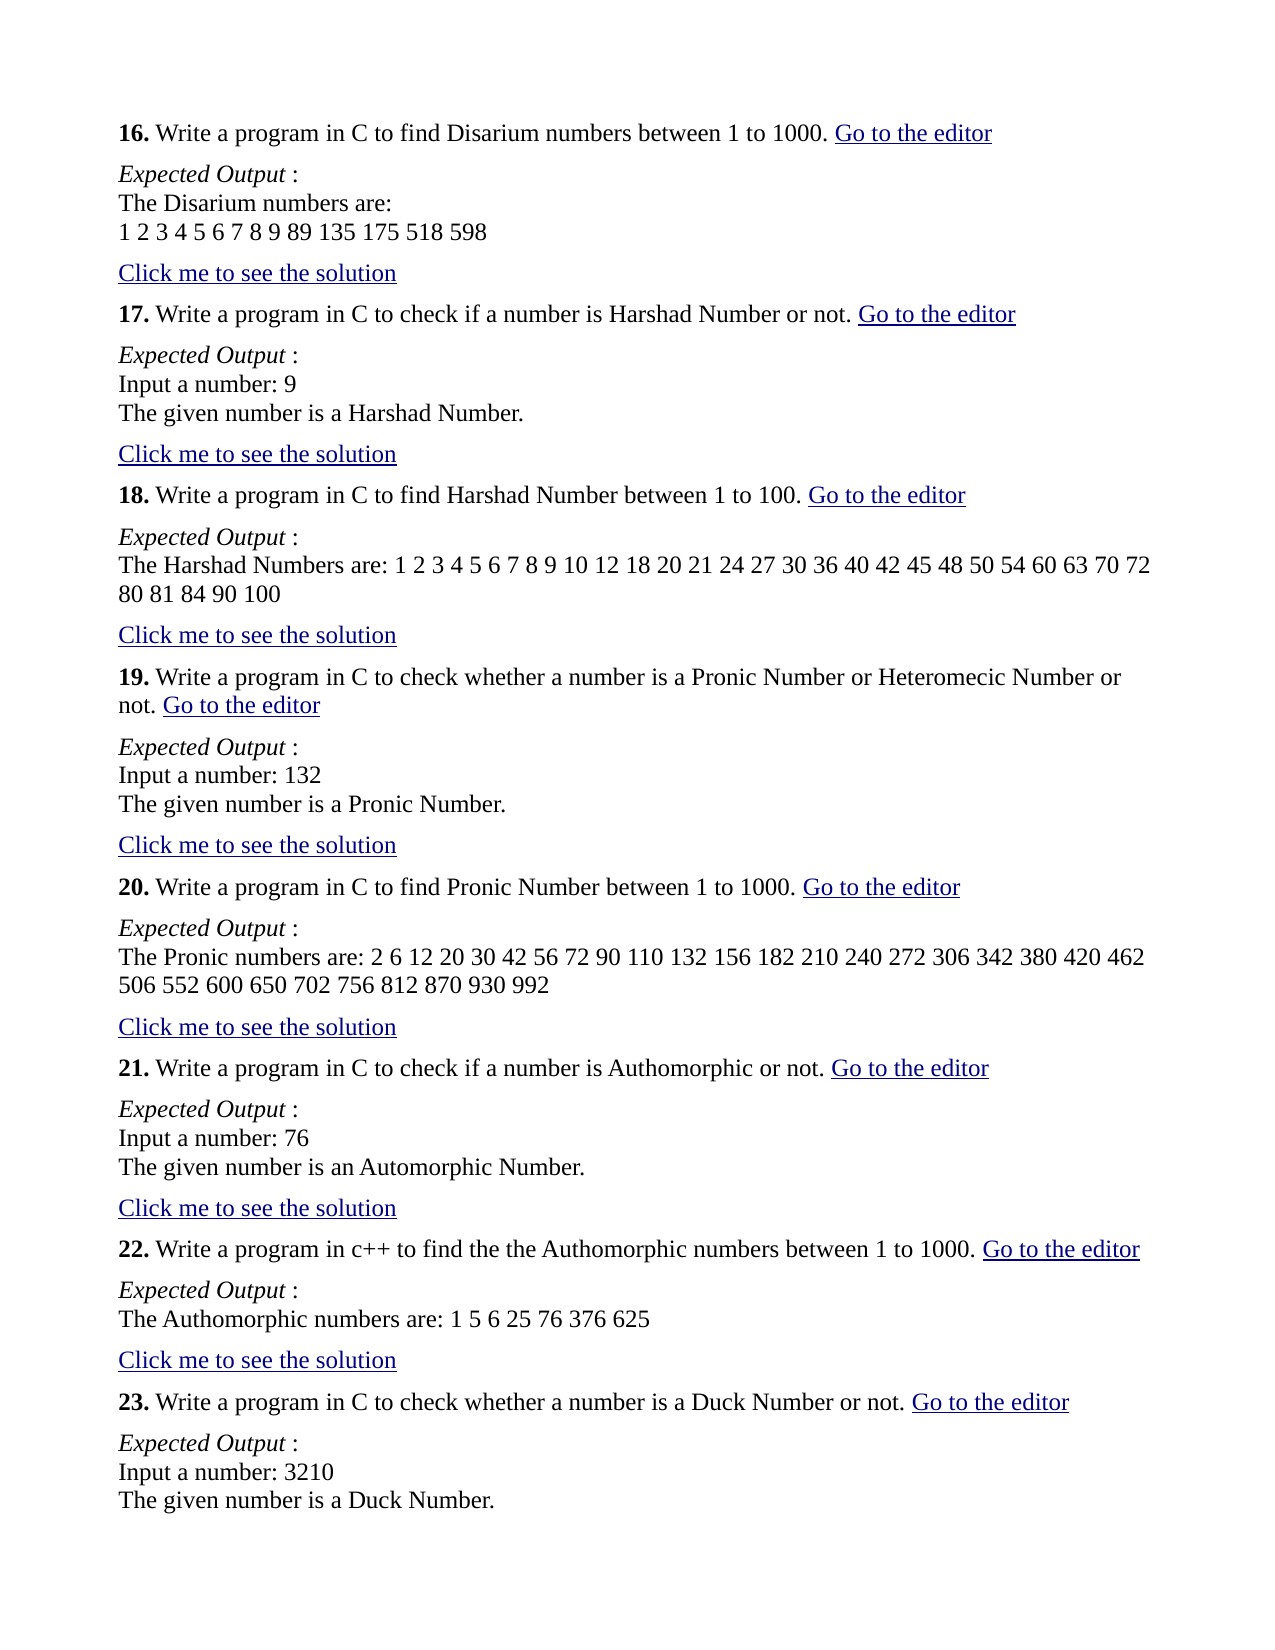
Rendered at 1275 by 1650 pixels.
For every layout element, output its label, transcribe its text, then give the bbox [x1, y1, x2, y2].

text 22. Write a program in c++ to find the the Authomorphic numbers between 1 to 1000. Go to the editor [118, 1234, 1157, 1263]
text Click me to see the solution [118, 1012, 1157, 1041]
text Expected Output : The Disarium numbers are: 1 2 3 4 5 6 7 8 9 89 135 175 518 598 [118, 159, 1157, 246]
text Click me to see the solution [118, 258, 1157, 287]
text Click me to see the solution [118, 1346, 1157, 1374]
text Expected Output : Input a number: 3210 The given number is a Duck Number. [118, 1428, 1157, 1514]
text Expected Output : The Authomorphic numbers are: 1 5 6 25 76 376 625 [118, 1276, 1157, 1333]
text Click me to see the solution [118, 621, 1157, 649]
text 18. Write a program in C to find Harshad Number between 1 to 100. Go to the editor [118, 481, 1157, 509]
text 23. Write a program in C to check whether a number is a Duck Number or not. Go to the editor [118, 1387, 1157, 1416]
text 17. Write a program in C to check if a number is Harshad Number or not. Go to the editor [118, 299, 1157, 328]
text 19. Write a program in C to check whether a number is a Pronic Number or Heteromecic Number or not. Go to the editor [118, 662, 1157, 719]
text 20. Write a program in C to find Pronic Number between 1 to 1000. Go to the editor [118, 872, 1157, 901]
text 16. Write a program in C to find Disarium numbers between 1 to 1000. Go to the editor [118, 118, 1157, 147]
text Expected Output : The Harshad Numbers are: 1 2 3 4 5 6 7 8 9 10 12 18 20 21 24 27 30 36 40 42 45 48 50 54 60 63 70 72 80 81 84 90 100 [118, 522, 1157, 608]
text Click me to see the solution [118, 1193, 1157, 1222]
text Click me to see the solution [118, 831, 1157, 859]
text Expected Output : Input a number: 9 The given number is a Harshad Number. [118, 341, 1157, 427]
text 21. Write a program in C to check if a number is Authomorphic or not. Go to the editor [118, 1053, 1157, 1082]
text Click me to see the solution [118, 439, 1157, 468]
text Expected Output : Input a number: 132 The given number is a Pronic Number. [118, 732, 1157, 818]
text Expected Output : The Pronic numbers are: 2 6 12 20 30 42 56 72 90 110 132 156 182 210 240 272 306 342 380 420 462 506 552 600 650 702 756 812 870 930 992 [118, 913, 1157, 999]
text Expected Output : Input a number: 76 The given number is an Automorphic Number. [118, 1094, 1157, 1181]
